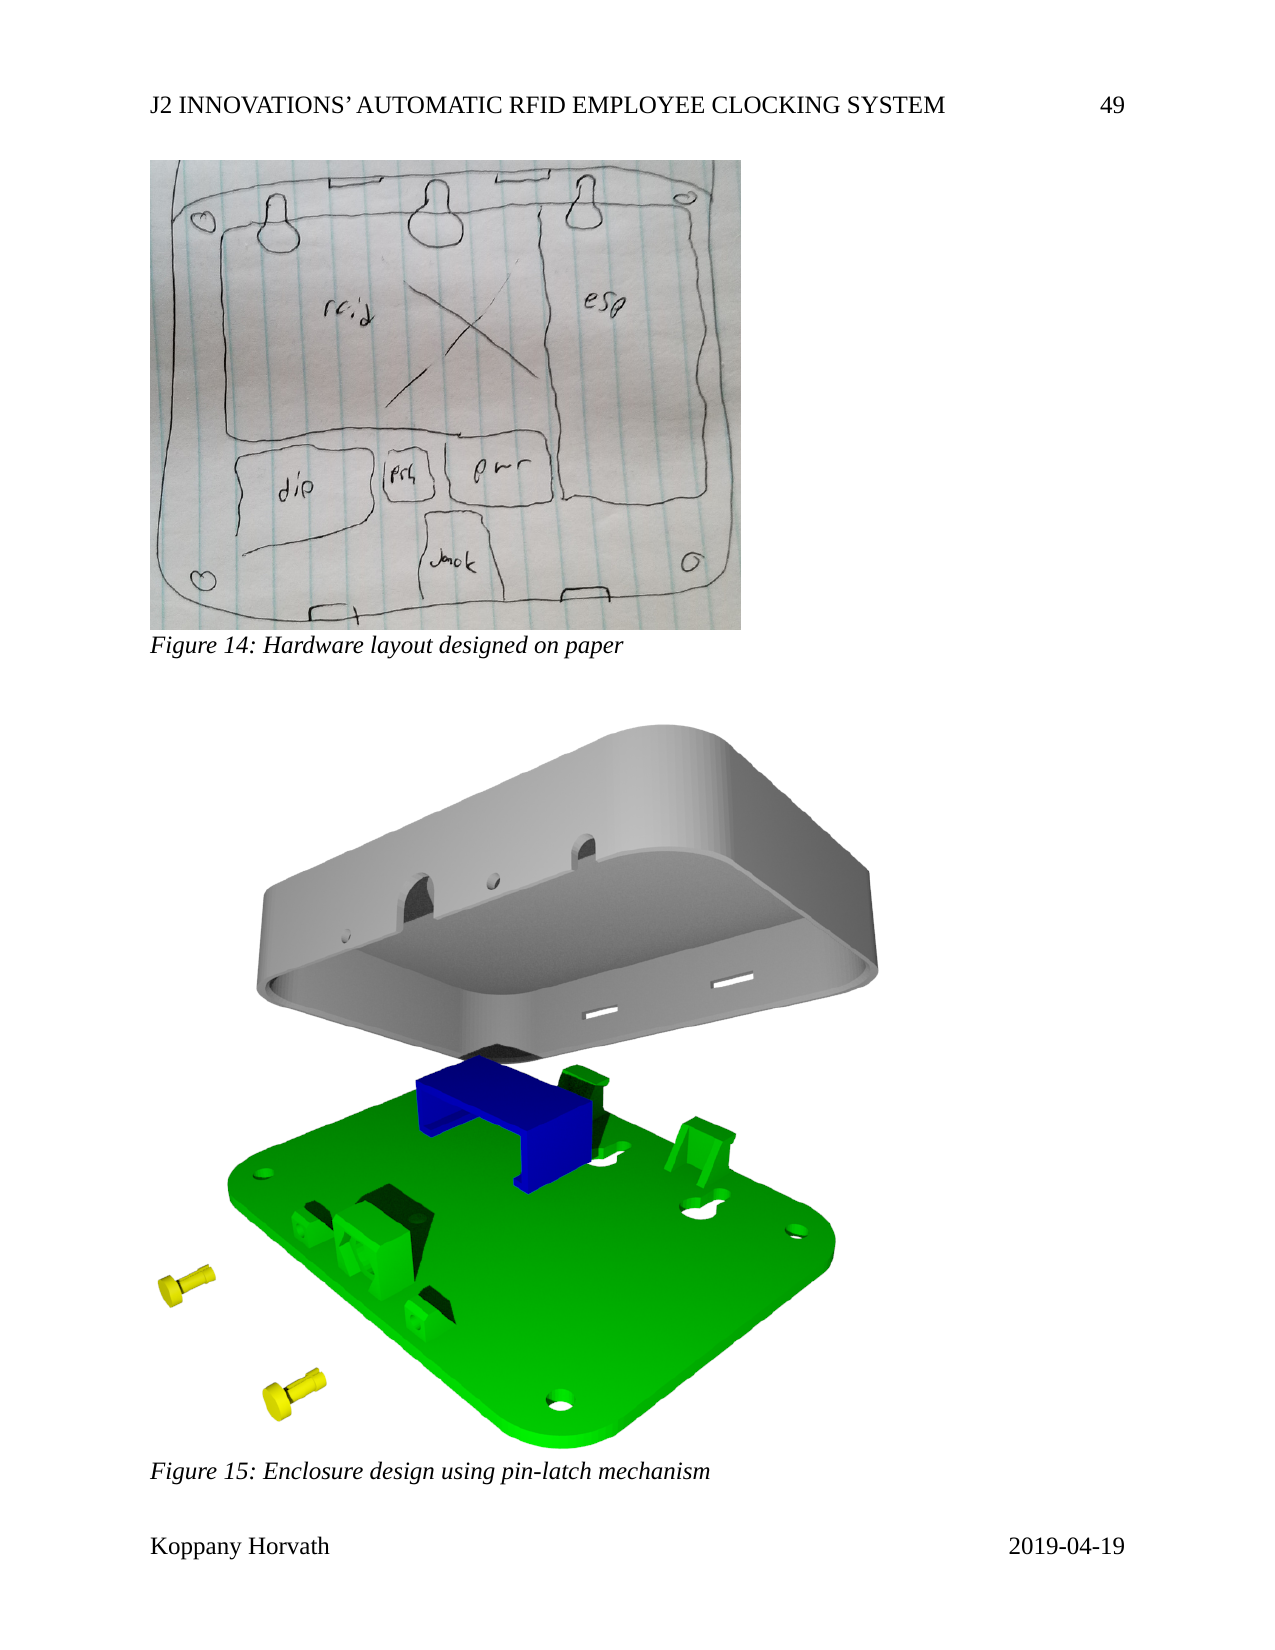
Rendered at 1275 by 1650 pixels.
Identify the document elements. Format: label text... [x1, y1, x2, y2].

picture [150, 160, 741, 630]
text Figure 15: Enclosure design using pin-latch mechanism [150, 1457, 888, 1485]
picture [150, 714, 889, 1457]
text Figure 14: Hardware layout designed on paper [150, 630, 741, 658]
